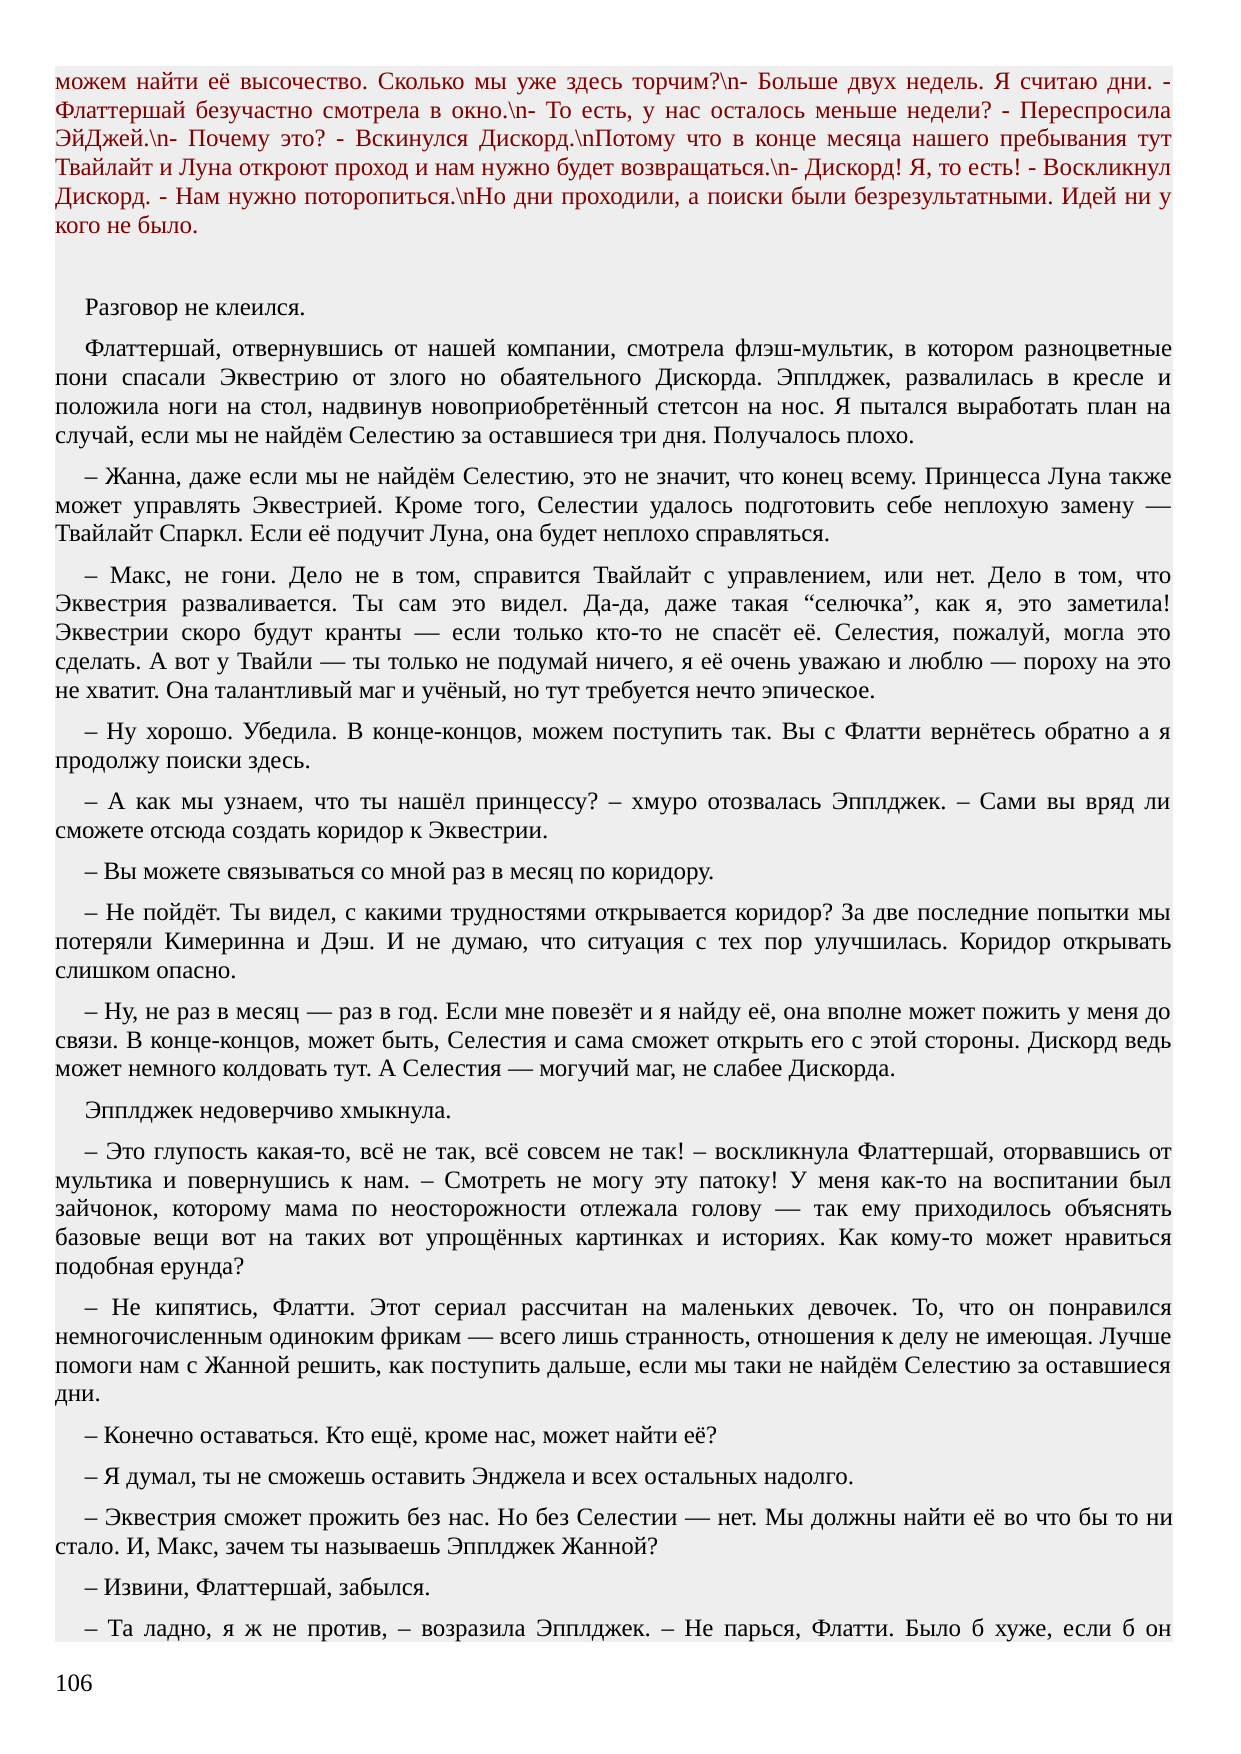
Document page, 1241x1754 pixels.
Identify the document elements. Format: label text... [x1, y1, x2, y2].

text – А как мы узнаем, что ты нашёл принцессу? – хмуро отозвалась Эпплджек. – Сами вы вряд ли сможете отсюда создать коридор к Эквестрии. [55, 786, 1173, 843]
text – Ну, не раз в месяц — раз в год. Если мне повезёт и я найду её, она вполне может пожить у меня до связи. В конце-концов, может быть, Селестия и сама сможет открыть его с этой стороны. Дискорд ведь может немного колдовать тут. А Селестия — могучий маг, не слабее Дискорда. [55, 996, 1173, 1082]
text – Та ладно, я ж не против, – возразила Эпплджек. – Не парься, Флатти. Было б хуже, если б он [55, 1613, 1173, 1642]
text Разговор не клеился. [55, 292, 1173, 321]
text – Не кипятись, Флатти. Этот сериал рассчитан на маленьких девочек. То, что он понравился немногочисленным одиноким фрикам — всего лишь странность, отношения к делу не имеющая. Лучше помоги нам с Жанной решить, как поступить дальше, если мы таки не найдём Селестию за оставшиеся дни. [55, 1292, 1173, 1407]
text – Это глупость какая-то, всё не так, всё совсем не так! – воскликнула Флаттершай, оторвавшись от мультика и повернушись к нам. – Смотреть не могу эту патоку! У меня как-то на воспитании был зайчонок, которому мама по неосторожности отлежала голову — так ему приходилось объяснять базовые вещи вот на таких вот упрощённых картинках и историях. Как кому-то может нравиться подобная ерунда? [55, 1136, 1173, 1280]
text – Жанна, даже если мы не найдём Селестию, это не значит, что конец всему. Принцесса Луна также может управлять Эквестрией. Кроме того, Селестии удалось подготовить себе неплохую замену — Твайлайт Спаркл. Если её подучит Луна, она будет неплохо справляться. [55, 461, 1173, 547]
text можем найти её высочество. Сколько мы уже здесь торчим?\n- Больше двух недель. Я считаю дни. - Флаттершай безучастно смотрела в окно.\n- То есть, у нас осталось меньше недели? - Переспросила ЭйДжей.\n- Почему это? - Вскинулся Дискорд.\nПотому что в конце месяца нашего пребывания тут Твайлайт и Луна откроют проход и нам нужно будет возвращаться.\n- Дискорд! Я, то есть! - Воскликнул Дискорд. - Нам нужно поторопиться.\nНо дни проходили, а поиски были безрезультатными. Идей ни у кого не было. [55, 66, 1173, 238]
text – Извини, Флаттершай, забылся. [55, 1572, 1173, 1601]
text – Не пойдёт. Ты видел, с какими трудностями открывается коридор? За две последние попытки мы потеряли Кимеринна и Дэш. И не думаю, что ситуация с тех пор улучшилась. Коридор открывать слишком опасно. [55, 897, 1173, 983]
text – Эквестрия сможет прожить без нас. Но без Селестии — нет. Мы должны найти её во что бы то ни стало. И, Макс, зачем ты называешь Эпплджек Жанной? [55, 1502, 1173, 1560]
text – Ну хорошо. Убедила. В конце-концов, можем поступить так. Вы с Флатти вернётесь обратно а я продолжу поиски здесь. [55, 716, 1173, 773]
text – Я думал, ты не сможешь оставить Энджела и всех остальных надолго. [55, 1461, 1173, 1490]
text – Конечно оставаться. Кто ещё, кроме нас, может найти её? [55, 1420, 1173, 1448]
text – Макс, не гони. Дело не в том, справится Твайлайт с управлением, или нет. Дело в том, что Эквестрия разваливается. Ты сам это видел. Да-да, даже такая “селючка”, как я, это заметила! Эквестрии скоро будут кранты — если только кто-то не спасёт её. Селестия, пожалуй, могла это сделать. А вот у Твайли — ты только не подумай ничего, я её очень уважаю и люблю — пороху на это не хватит. Она талантливый маг и учёный, но тут требуется нечто эпическое. [55, 560, 1173, 703]
text Эпплджек недоверчиво хмыкнула. [55, 1095, 1173, 1123]
text – Вы можете связываться со мной раз в месяц по коридору. [55, 856, 1173, 885]
text Флаттершай, отвернувшись от нашей компании, смотрела флэш-мультик, в котором разноцветные пони спасали Эквестрию от злого но обаятельного Дискорда. Эпплджек, развалилась в кресле и положила ноги на стол, надвинув новоприобретённый стетсон на нос. Я пытался выработать план на случай, если мы не найдём Селестию за оставшиеся три дня. Получалось плохо. [55, 333, 1173, 448]
